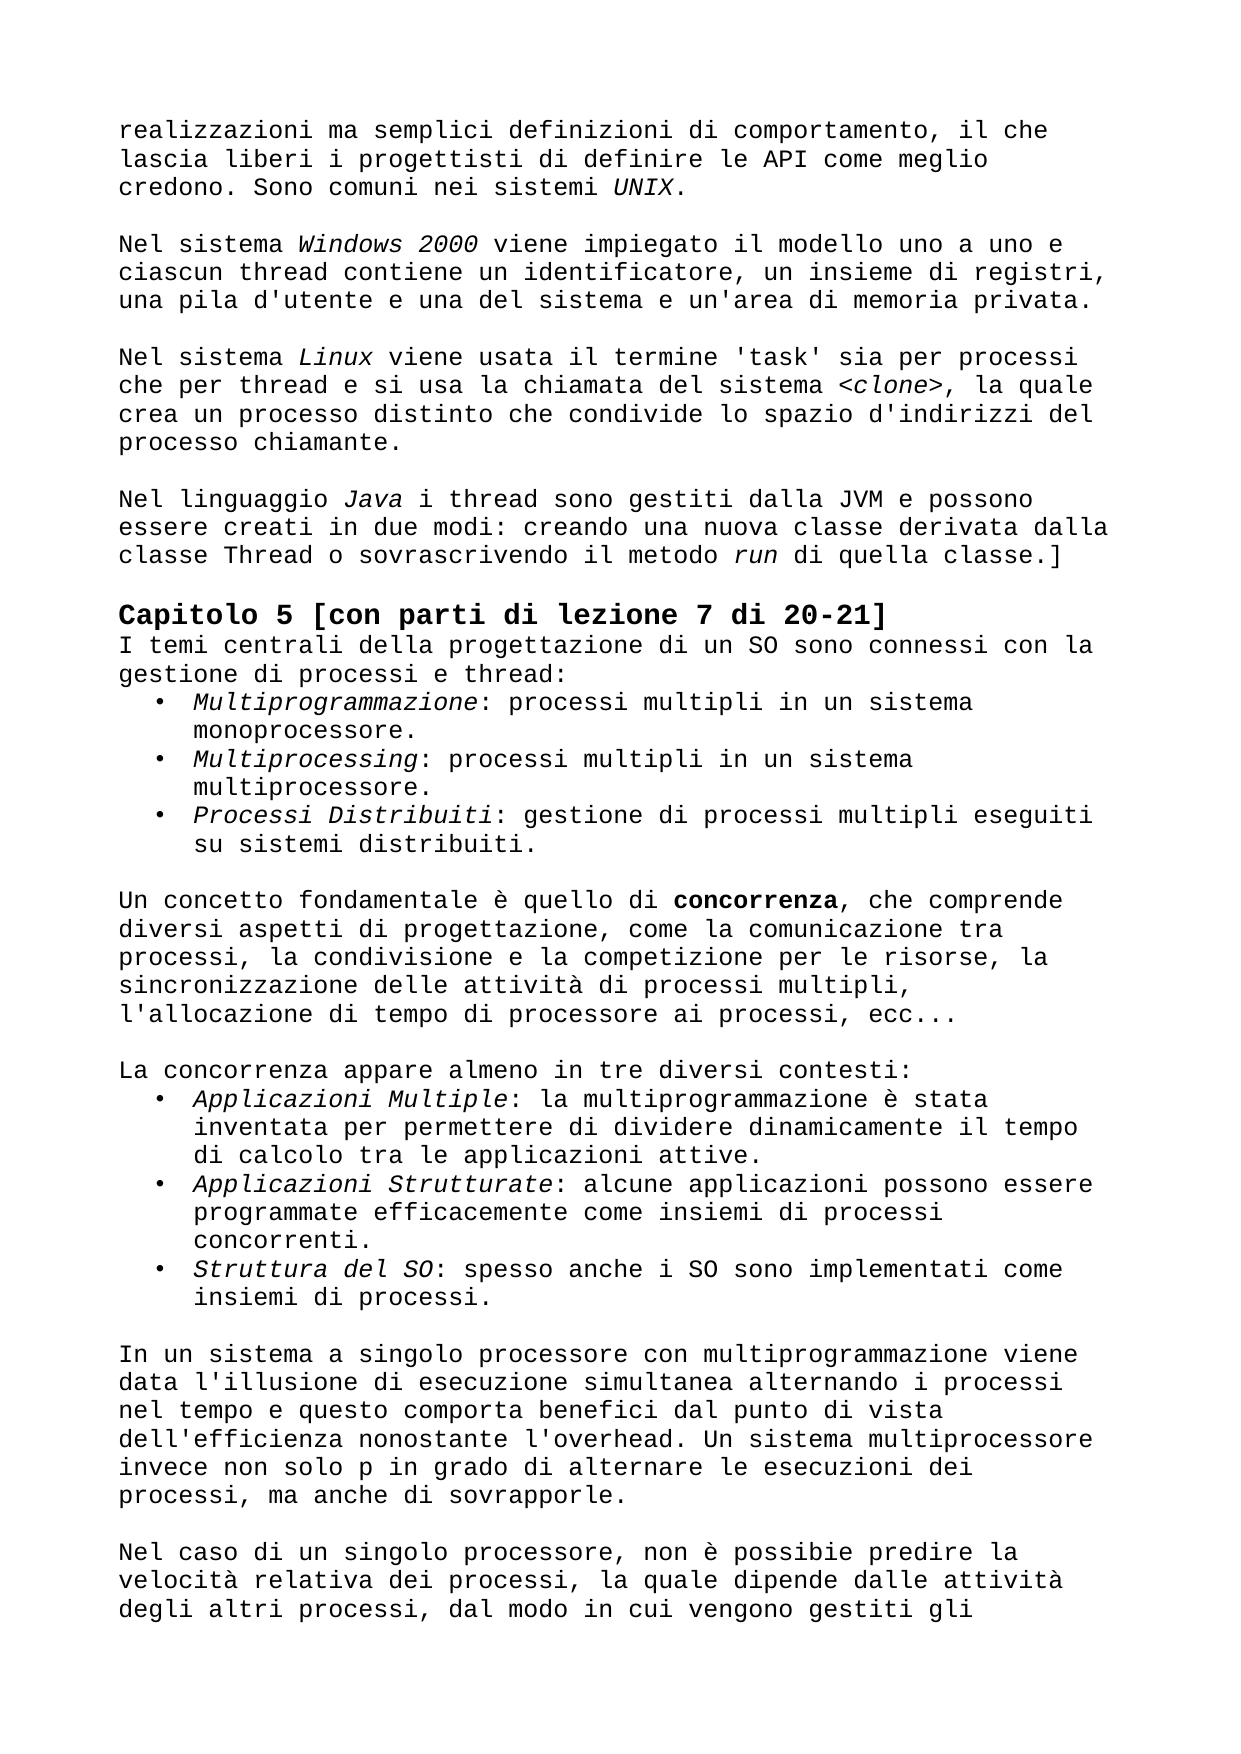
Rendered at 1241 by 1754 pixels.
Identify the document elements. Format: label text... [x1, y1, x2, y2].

text Nel sistema Windows 2000 viene impiegato il modello uno a uno e ciascun thread contiene un identificatore, un insieme di registri, una pila d'utente e una del sistema e un'area di memoria privata. [118, 231, 1122, 316]
text In un sistema a singolo processore con multiprogrammazione viene data l'illusione di esecuzione simultanea alternando i processi nel tempo e questo comporta benefici dal punto di vista dell'efficienza nonostante l'overhead. Un sistema multiprocessore invece non solo p in grado di alternare le esecuzioni dei processi, ma anche di sovrapporle. [118, 1341, 1122, 1511]
text I temi centrali della progettazione di un SO sono connessi con la gestione di processi e thread: [118, 633, 1122, 689]
list Applicazioni Strutturate: alcune applicazioni possono essere programmate efficacemente come insiemi di processi concorrenti. [156, 1171, 1122, 1256]
text Un concetto fondamentale è quello di concorrenza, che comprende diversi aspetti di progettazione, come la comunicazione tra processi, la condivisione e la competizione per le risorse, la sincronizzazione delle attività di processi multipli, l'allocazione di tempo di processore ai processi, ecc... [118, 888, 1122, 1029]
text Nel caso di un singolo processore, non è possibie predire la velocità relativa dei processi, la quale dipende dalle attività degli altri processi, dal modo in cui vengono gestiti gli [118, 1539, 1122, 1624]
list Multiprocessing: processi multipli in un sistema multiprocessore. [156, 746, 1122, 803]
list Applicazioni Multiple: la multiprogrammazione è stata inventata per permettere di dividere dinamicamente il tempo di calcolo tra le applicazioni attive. [156, 1086, 1122, 1171]
text Capitolo 5 [con parti di lezione 7 di 20-21] [118, 600, 1122, 633]
text Nel sistema Linux viene usata il termine 'task' sia per processi che per thread e si usa la chiamata del sistema <clone>, la quale crea un processo distinto che condivide lo spazio d'indirizzi del processo chiamante. [118, 345, 1122, 458]
text La concorrenza appare almeno in tre diversi contesti: [118, 1058, 1122, 1086]
text Nel linguaggio Java i thread sono gestiti dalla JVM e possono essere creati in due modi: creando una nuova classe derivata dalla classe Thread o sovrascrivendo il metodo run di quella classe.] [118, 486, 1122, 571]
list Processi Distribuiti: gestione di processi multipli eseguiti su sistemi distribuiti. [156, 803, 1122, 859]
list Multiprogrammazione: processi multipli in un sistema monoprocessore. [156, 689, 1122, 746]
text realizzazioni ma semplici definizioni di comportamento, il che lascia liberi i progettisti di definire le API come meglio credono. Sono comuni nei sistemi UNIX. [118, 118, 1122, 203]
list Struttura del SO: spesso anche i SO sono implementati come insiemi di processi. [156, 1256, 1122, 1313]
